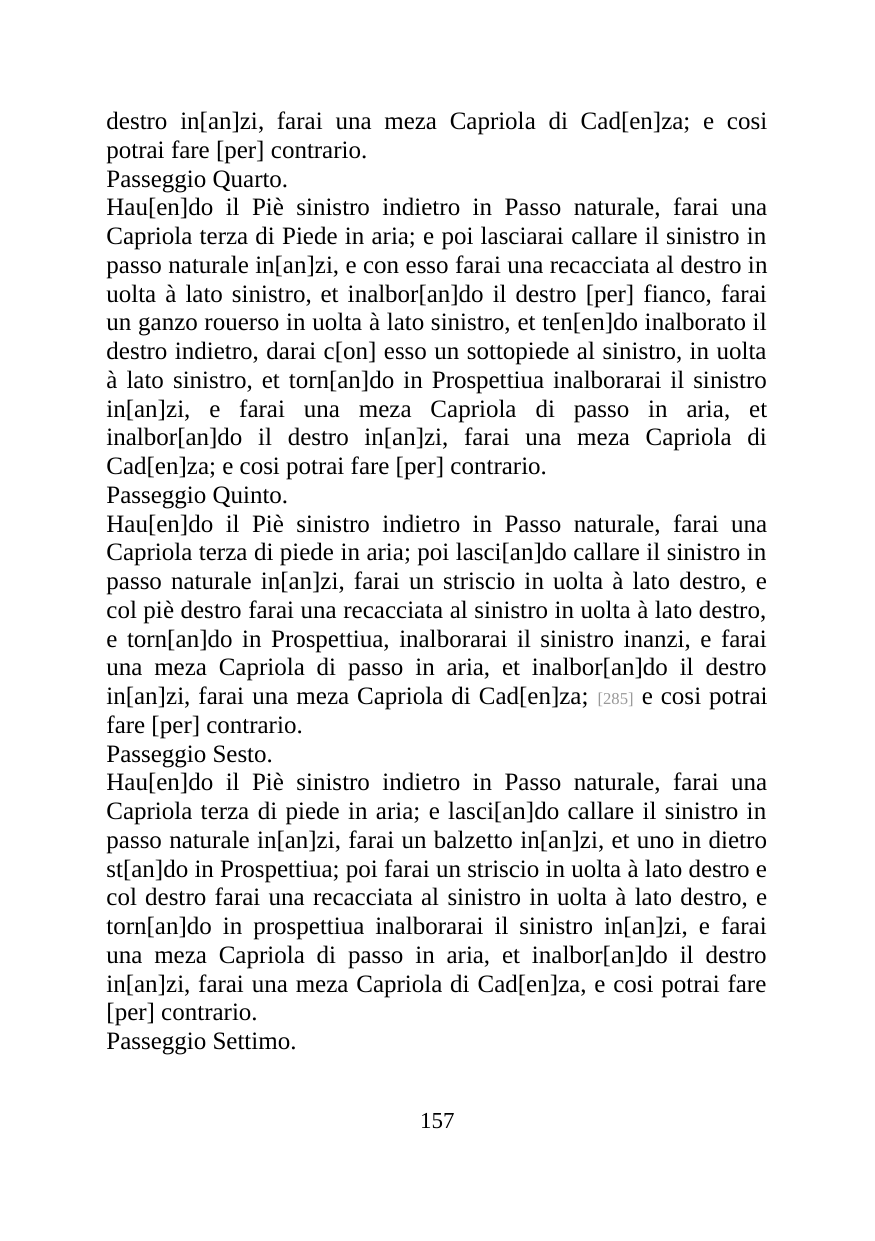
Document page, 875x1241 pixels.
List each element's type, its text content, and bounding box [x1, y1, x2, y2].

text Hau[en]do il Piè sinistro indietro in Passo naturale, farai una Capriola terza di Piede in aria; e poi lasciarai callare il sinistro in passo naturale in[an]zi, e con esso farai una recacciata al destro in uolta à lato sinistro, et inalbor[an]do il destro [per] fianco, farai un ganzo rouerso in uolta à lato sinistro, et ten[en]do inalborato il destro indietro, darai c[on] esso un sottopiede al sinistro, in uolta à lato sinistro, et torn[an]do in Prospettiua inalborarai il sinistro in[an]zi, e farai una meza Capriola di passo in aria, et inalbor[an]do il destro in[an]zi, farai una meza Capriola di Cad[en]za; e cosi potrai fare [per] contrario. [106, 192, 768, 480]
text Passeggio Quarto. [106, 164, 768, 192]
text Hau[en]do il Piè sinistro indietro in Passo naturale, farai una Capriola terza di piede in aria; e lasci[an]do callare il sinistro in passo naturale in[an]zi, farai un balzetto in[an]zi, et uno in dietro st[an]do in Prospettiua; poi farai un striscio in uolta à lato destro e col destro farai una recacciata al sinistro in uolta à lato destro, e torn[an]do in prospettiua inalborarai il sinistro in[an]zi, e farai una meza Capriola di passo in aria, et inalbor[an]do il destro in[an]zi, farai una meza Capriola di Cad[en]za, e cosi potrai fare [per] contrario. [106, 767, 768, 1026]
text Passeggio Quinto. [106, 480, 768, 509]
text Passeggio Settimo. [106, 1026, 768, 1055]
text Hau[en]do il Piè sinistro indietro in Passo naturale, farai una Capriola terza di piede in aria; poi lasci[an]do callare il sinistro in passo naturale in[an]zi, farai un striscio in uolta à lato destro, e col piè destro farai una recacciata al sinistro in uolta à lato destro, e torn[an]do in Prospettiua, inalborarai il sinistro inanzi, e farai una meza Capriola di passo in aria, et inalbor[an]do il destro in[an]zi, farai una meza Capriola di Cad[en]za; [285] e cosi potrai fare [per] contrario. [106, 509, 768, 739]
text Passeggio Sesto. [106, 739, 768, 767]
text destro in[an]zi, farai una meza Capriola di Cad[en]za; e cosi potrai fare [per] contrario. [106, 106, 768, 164]
